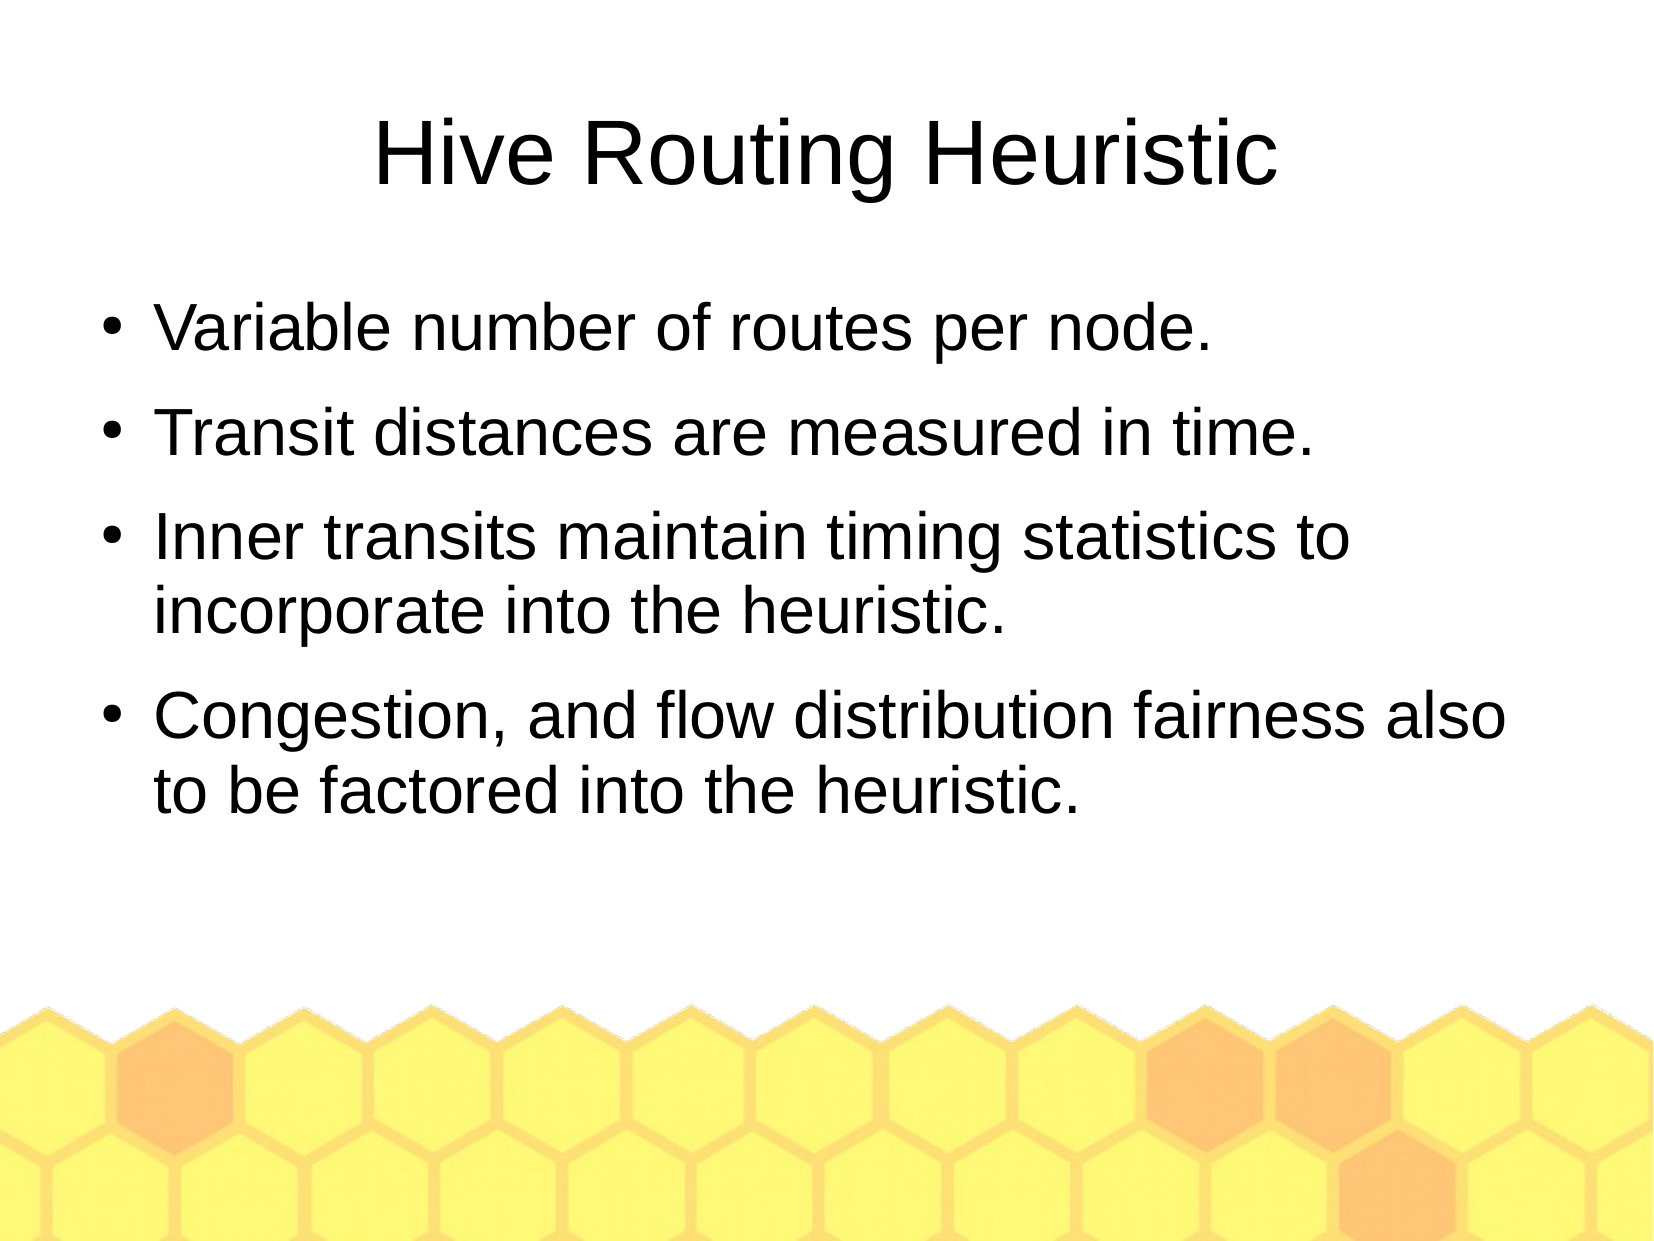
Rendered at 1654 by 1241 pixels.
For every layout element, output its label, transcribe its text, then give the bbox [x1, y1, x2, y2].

title Hive Routing Heuristic [82, 49, 1571, 257]
list Variable number of routes per node. Transit distances are measured in time. Inner transits maintain timing statistics to incorporate into the heuristic. Congestion, and flow distribution fairness also to be factored into the heuristic. [82, 290, 1571, 1010]
picture [0, 1001, 1654, 1241]
